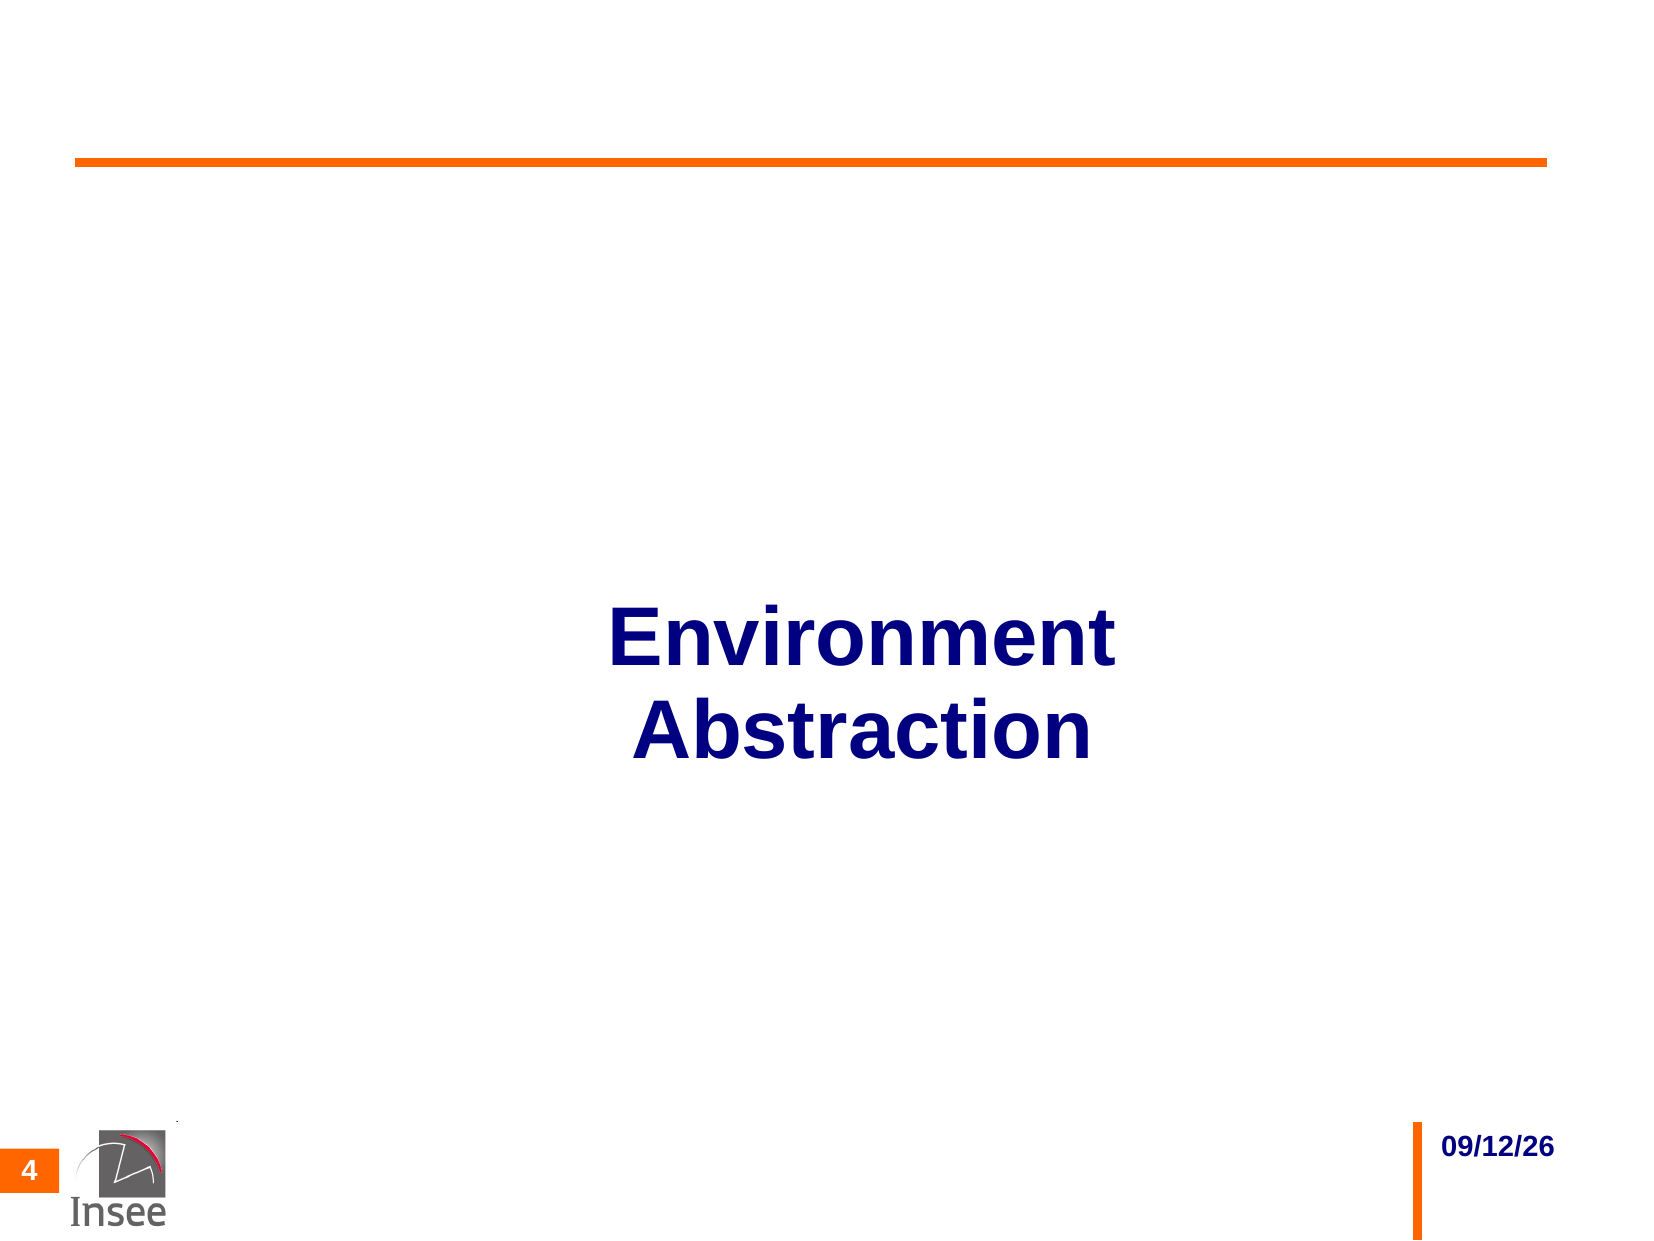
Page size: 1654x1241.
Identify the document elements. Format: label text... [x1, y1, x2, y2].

list Environment Abstraction [419, 590, 1235, 832]
picture [62, 1121, 178, 1241]
